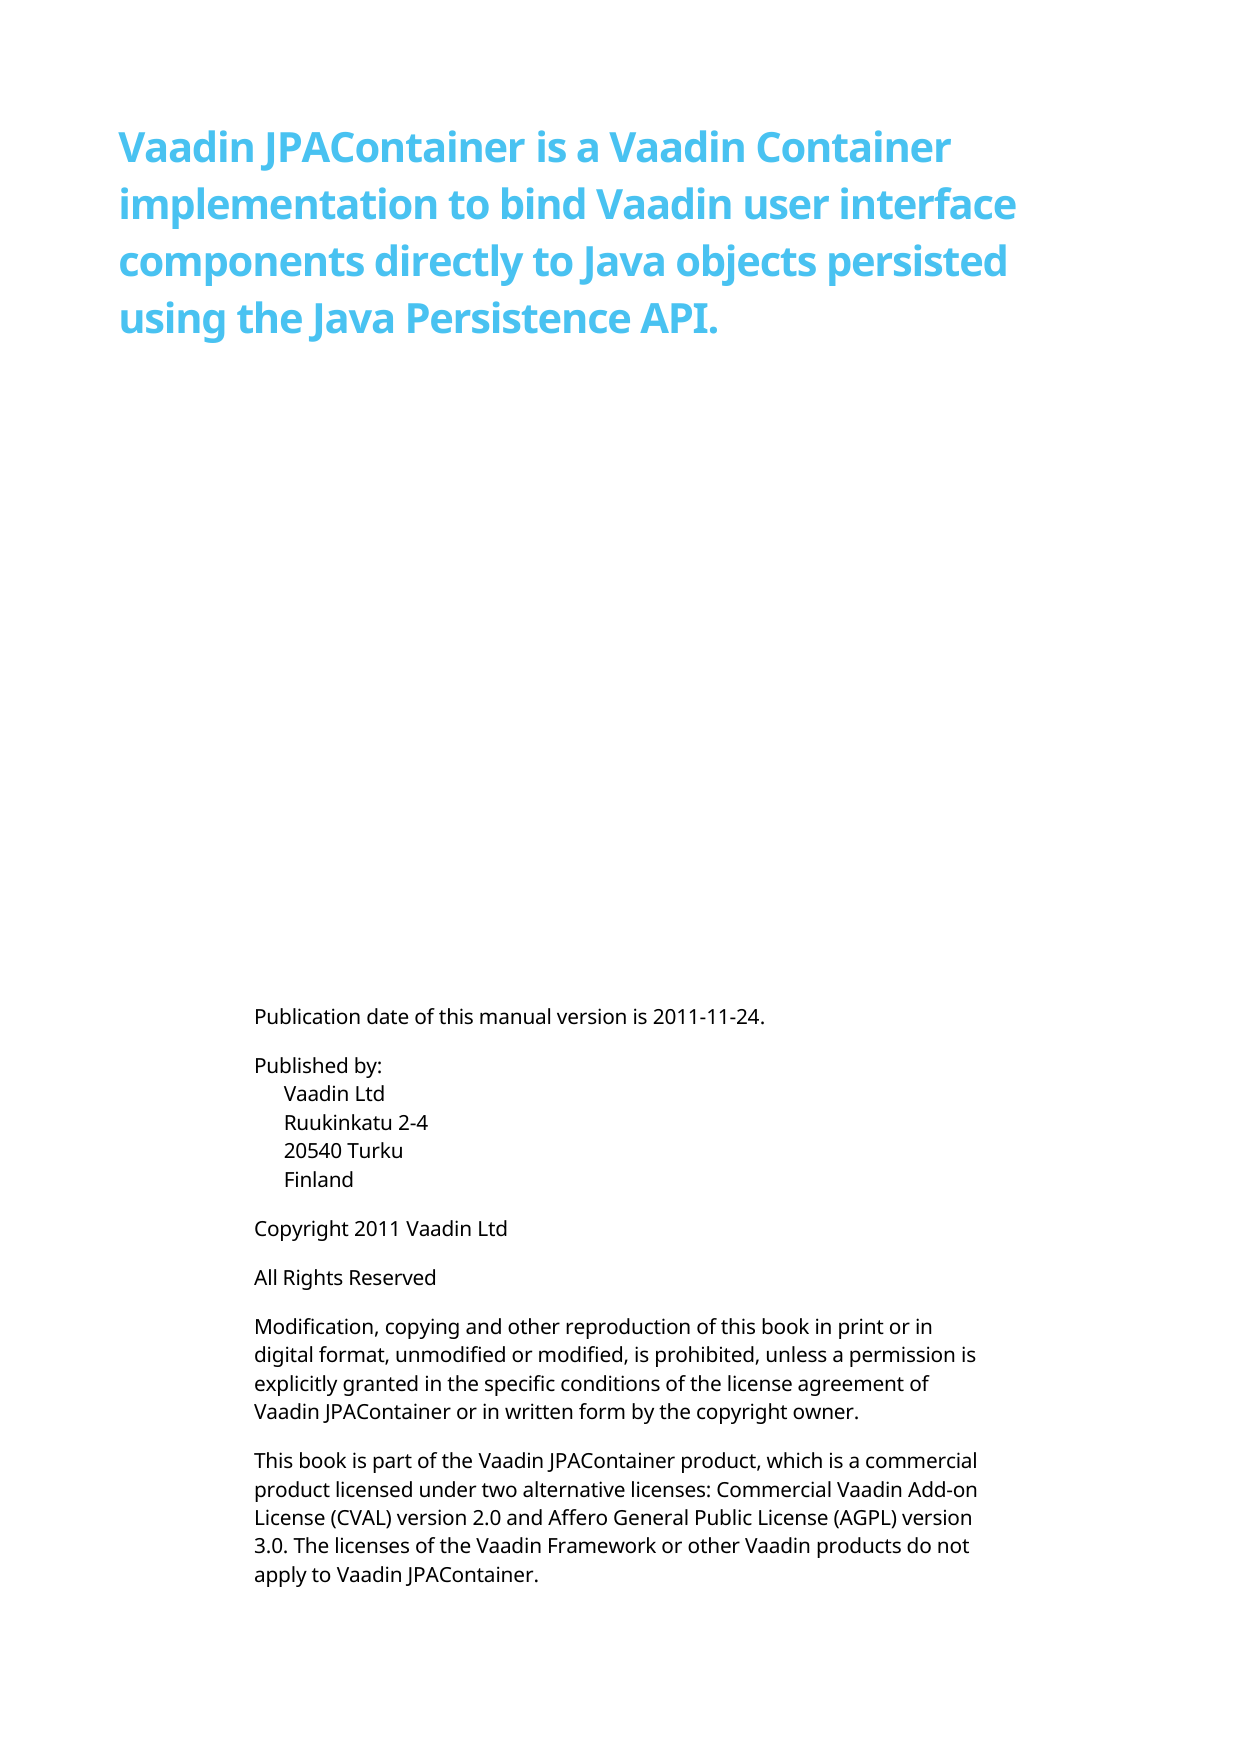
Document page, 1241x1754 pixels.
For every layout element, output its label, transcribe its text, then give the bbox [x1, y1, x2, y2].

text Vaadin JPAContainer is a Vaadin Container implementation to bind Vaadin user interface components directly to Java objects persisted using the Java Persistence API. [118, 118, 1122, 345]
text Modification, copying and other reproduction of this book in print or in digital format, unmodified or modified, is prohibited, unless a permission is explicitly granted in the specific conditions of the license agreement of Vaadin JPAContainer or in written form by the copyright owner. [254, 1312, 986, 1426]
text Published by: Vaadin Ltd Ruukinkatu 2-4 20540 Turku Finland [254, 1051, 986, 1193]
text Copyright 2011 Vaadin Ltd [254, 1214, 986, 1242]
text Publication date of this manual version is 2011-11-24. [254, 1002, 986, 1030]
text This book is part of the Vaadin JPAContainer product, which is a commercial product licensed under two alternative licenses: Commercial Vaadin Add-on License (CVAL) version 2.0 and Affero General Public License (AGPL) version 3.0. The licenses of the Vaadin Framework or other Vaadin products do not apply to Vaadin JPAContainer. [254, 1446, 986, 1588]
text All Rights Reserved [254, 1263, 986, 1291]
